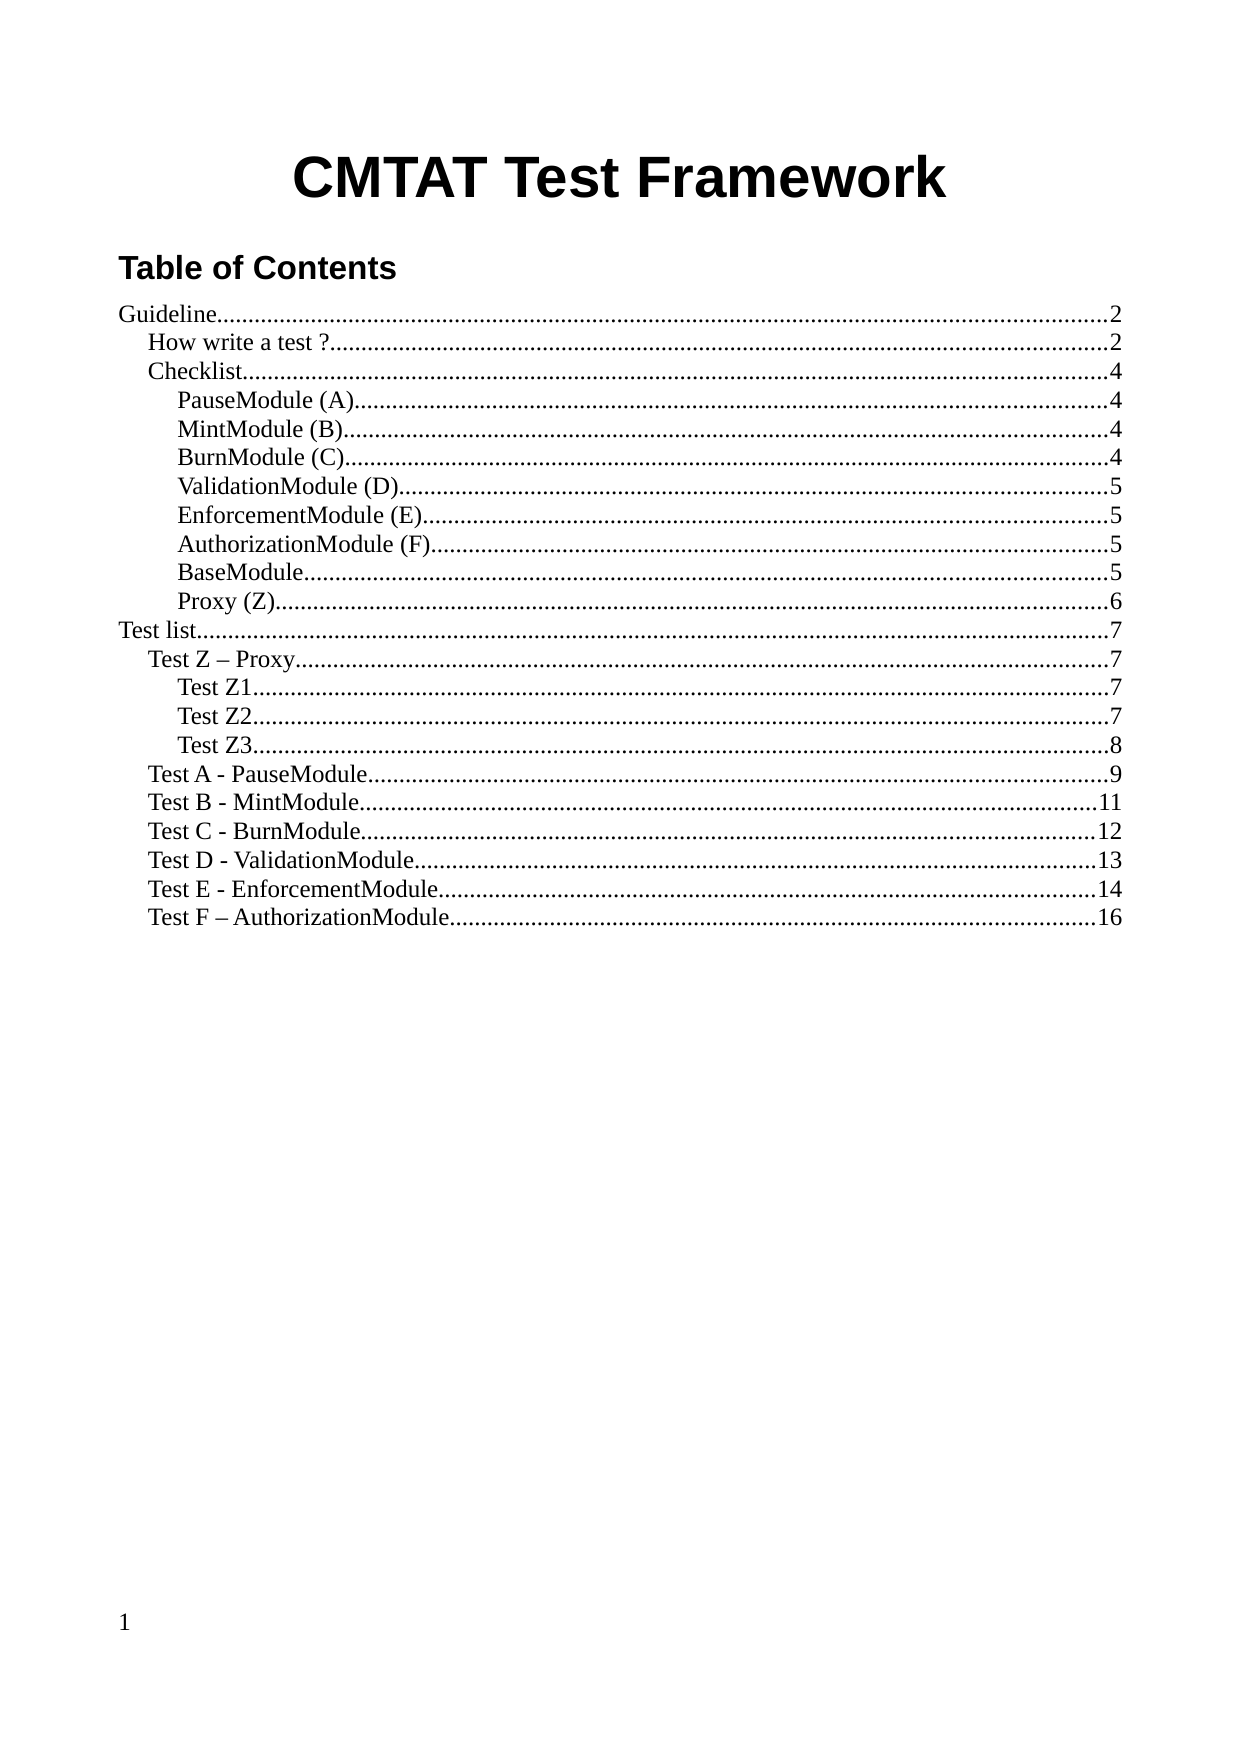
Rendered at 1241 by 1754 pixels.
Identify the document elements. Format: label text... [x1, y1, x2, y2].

text Test Z2 7 [177, 701, 1122, 730]
text How write a test ? 2 [148, 327, 1122, 356]
text Test Z3 8 [177, 730, 1122, 759]
subtitle Table of Contents [118, 248, 1122, 286]
text Test D - ValidationModule 13 [148, 845, 1122, 874]
text Test list 7 [118, 615, 1122, 644]
text Test Z1 7 [177, 672, 1122, 701]
text Proxy (Z) 6 [177, 586, 1122, 615]
text BurnModule (C) 4 [177, 442, 1122, 471]
text Test Z – Proxy 7 [148, 644, 1122, 672]
text Checklist 4 [148, 356, 1122, 385]
text Test F – AuthorizationModule 16 [148, 902, 1122, 931]
text BaseModule 5 [177, 557, 1122, 586]
text MintModule (B) 4 [177, 414, 1122, 442]
text AuthorizationModule (F) 5 [177, 529, 1122, 557]
text EnforcementModule (E) 5 [177, 500, 1122, 529]
text Test E - EnforcementModule 14 [148, 874, 1122, 902]
text Test C - BurnModule 12 [148, 816, 1122, 845]
title CMTAT Test Framework [118, 143, 1122, 210]
text Test B - MintModule 11 [148, 787, 1122, 816]
text PauseModule (A) 4 [177, 385, 1122, 414]
text Guideline 2 [118, 299, 1122, 327]
text ValidationModule (D) 5 [177, 471, 1122, 500]
text Test A - PauseModule 9 [148, 759, 1122, 787]
